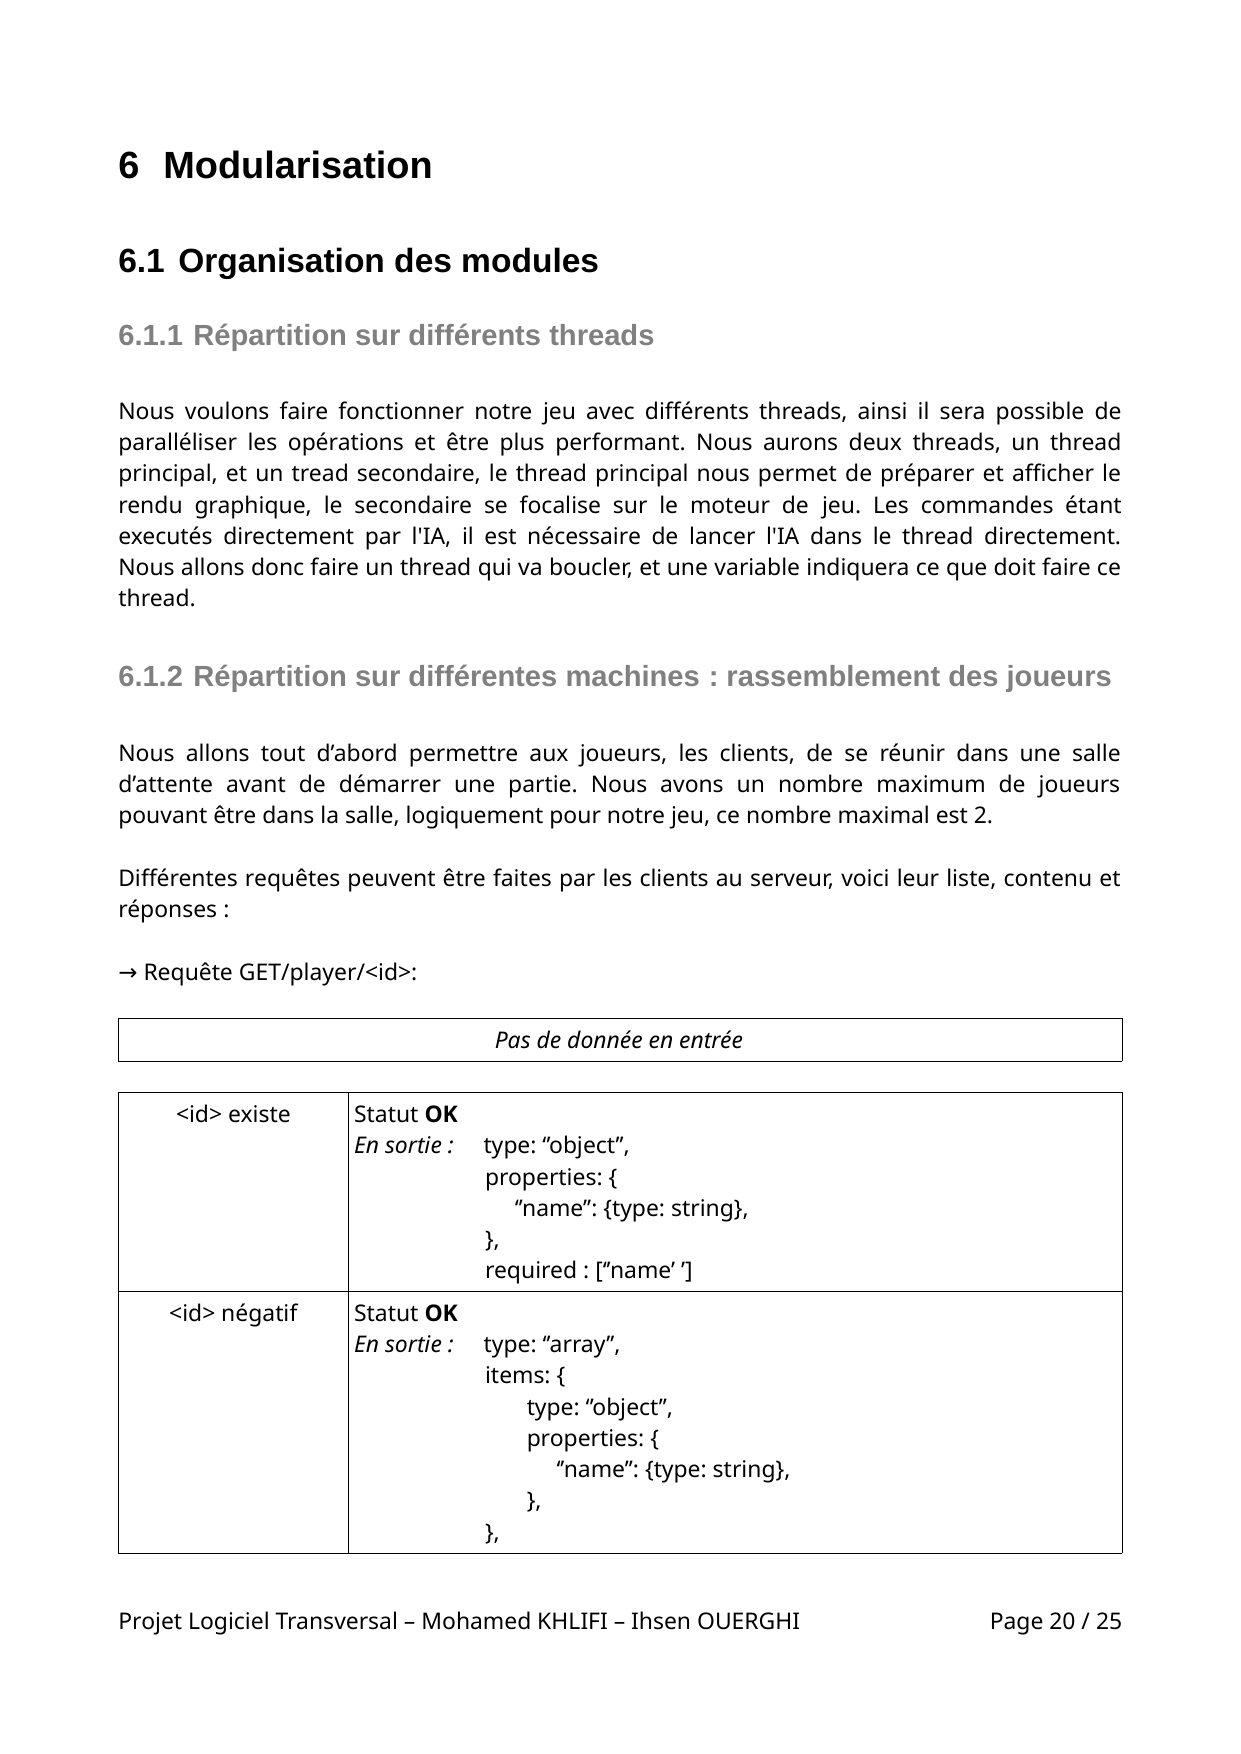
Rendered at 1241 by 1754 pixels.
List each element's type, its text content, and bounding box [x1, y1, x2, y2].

text Différentes requêtes peuvent être faites par les clients au serveur, voici leur liste, contenu et réponses : [118, 862, 1122, 924]
subtitle Répartition sur différents threads [118, 317, 1122, 351]
table_header Statut OK En sortie : type: ‘’object’’, properties: { ‘’name’’: {type: string}, }, required : [‘’name’ ’] [349, 1093, 1122, 1291]
subtitle Répartition sur différentes machines : rassemblement des joueurs [118, 659, 1122, 693]
subtitle Modularisation [118, 143, 1122, 187]
text → Requête GET/player/<id>: [118, 955, 1122, 987]
table_cell Statut OK En sortie : type: ‘’array’’, items: { type: ‘’object’’, properties: { ‘’name’’: {type: string}, }, }, [349, 1292, 1122, 1553]
table_header Pas de donnée en entrée [119, 1019, 1122, 1061]
text Nous allons tout d’abord permettre aux joueurs, les clients, de se réunir dans une salle d’attente avant de démarrer une partie. Nous avons un nombre maximum de joueurs pouvant être dans la salle, logiquement pour notre jeu, ce nombre maximal est 2. [118, 737, 1122, 830]
table_cell <id> négatif [119, 1292, 348, 1553]
subtitle Organisation des modules [118, 241, 1122, 279]
text Nous voulons faire fonctionner notre jeu avec différents threads, ainsi il sera possible de paralléliser les opérations et être plus performant. Nous aurons deux threads, un thread principal, et un tread secondaire, le thread principal nous permet de préparer et afficher le rendu graphique, le secondaire se focalise sur le moteur de jeu. Les commandes étant executés directement par l'IA, il est nécessaire de lancer l'IA dans le thread directement. Nous allons donc faire un thread qui va boucler, et une variable indiquera ce que doit faire ce thread. [118, 395, 1122, 613]
table_header <id> existe [119, 1093, 348, 1291]
